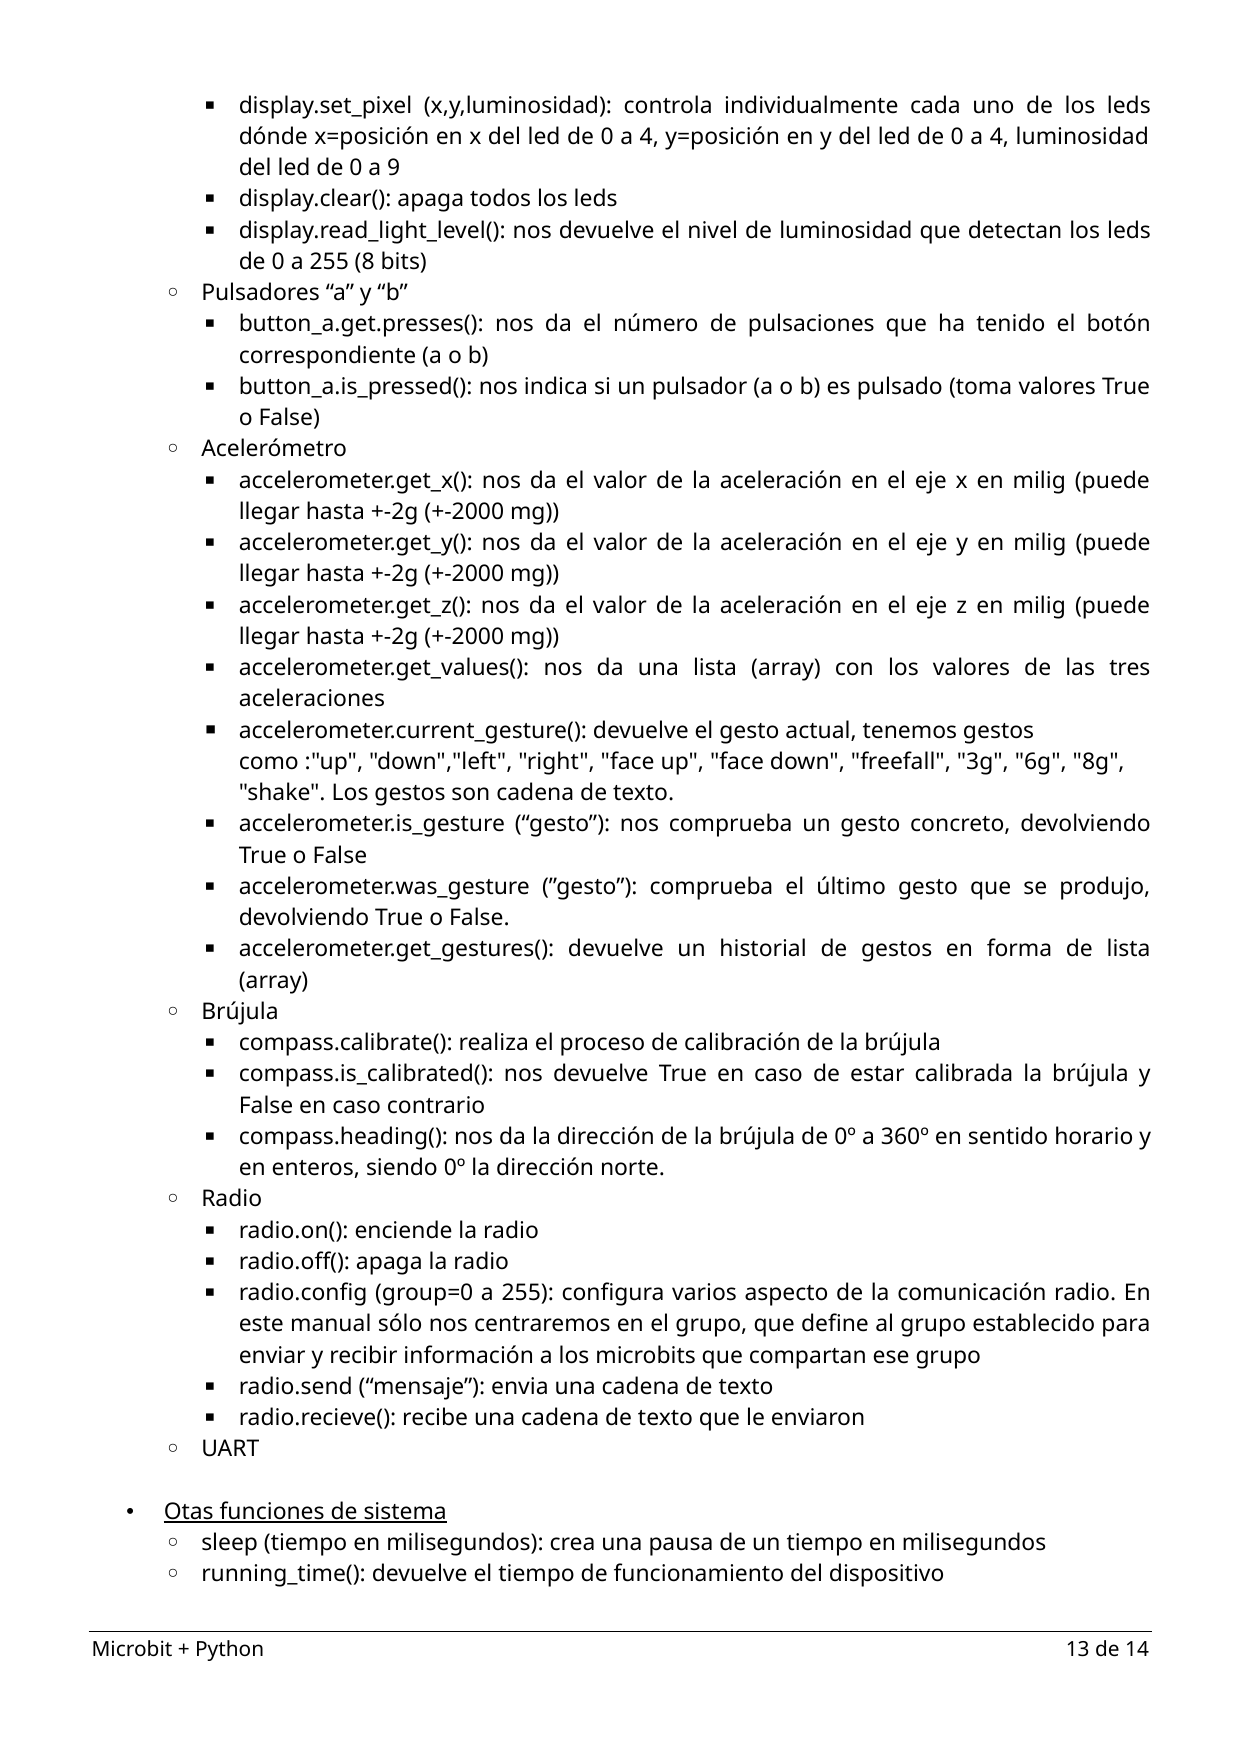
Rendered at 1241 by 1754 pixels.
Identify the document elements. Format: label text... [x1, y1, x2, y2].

list button_a.is_pressed(): nos indica si un pulsador (a o b) es pulsado (toma valores True o False) [201, 370, 1152, 432]
list Otas funciones de sistema [126, 1495, 1152, 1526]
list display.set_pixel (x,y,luminosidad): controla individualmente cada uno de los leds dónde x=posición en x del led de 0 a 4, y=posición en y del led de 0 a 4, luminosidad del led de 0 a 9 [201, 88, 1152, 182]
list accelerometer.current_gesture(): devuelve el gesto actual, tenemos gestos como :"up", "down","left", "right", "face up", "face down", "freefall", "3g", "6g", "8g", "shake". Los gestos son cadena de texto. [201, 713, 1152, 807]
list display.read_light_level(): nos devuelve el nivel de luminosidad que detectan los leds de 0 a 255 (8 bits) [201, 213, 1152, 276]
list Radio [163, 1182, 1152, 1213]
list accelerometer.was_gesture (”gesto”): comprueba el último gesto que se produjo, devolviendo True o False. [201, 870, 1152, 932]
list accelerometer.get_values(): nos da una lista (array) con los valores de las tres aceleraciones [201, 651, 1152, 713]
list accelerometer.get_z(): nos da el valor de la aceleración en el eje z en milig (puede llegar hasta +-2g (+-2000 mg)) [201, 588, 1152, 651]
list accelerometer.get_gestures(): devuelve un historial de gestos en forma de lista (array) [201, 932, 1152, 995]
list accelerometer.get_x(): nos da el valor de la aceleración en el eje x en milig (puede llegar hasta +-2g (+-2000 mg)) [201, 463, 1152, 526]
list running_time(): devuelve el tiempo de funcionamiento del dispositivo [163, 1557, 1152, 1588]
list radio.on(): enciende la radio [201, 1213, 1152, 1245]
list radio.send (“mensaje”): envia una cadena de texto [201, 1370, 1152, 1401]
list radio.recieve(): recibe una cadena de texto que le enviaron [201, 1401, 1152, 1432]
list Pulsadores “a” y “b” [163, 276, 1152, 307]
list Brújula [163, 995, 1152, 1026]
list compass.is_calibrated(): nos devuelve True en caso de estar calibrada la brújula y False en caso contrario [201, 1057, 1152, 1120]
list sleep (tiempo en milisegundos): crea una pausa de un tiempo en milisegundos [163, 1526, 1152, 1557]
list radio.off(): apaga la radio [201, 1245, 1152, 1276]
list accelerometer.get_y(): nos da el valor de la aceleración en el eje y en milig (puede llegar hasta +-2g (+-2000 mg)) [201, 526, 1152, 588]
list compass.heading(): nos da la dirección de la brújula de 0º a 360º en sentido horario y en enteros, siendo 0º la dirección norte. [201, 1120, 1152, 1182]
list display.clear(): apaga todos los leds [201, 182, 1152, 213]
list accelerometer.is_gesture (“gesto”): nos comprueba un gesto concreto, devolviendo True o False [201, 807, 1152, 870]
list compass.calibrate(): realiza el proceso de calibración de la brújula [201, 1026, 1152, 1057]
list button_a.get.presses(): nos da el número de pulsaciones que ha tenido el botón correspondiente (a o b) [201, 307, 1152, 370]
list Acelerómetro [163, 432, 1152, 463]
list UART [163, 1432, 1152, 1463]
list radio.config (group=0 a 255): configura varios aspecto de la comunicación radio. En este manual sólo nos centraremos en el grupo, que define al grupo establecido para enviar y recibir información a los microbits que compartan ese grupo [201, 1276, 1152, 1370]
